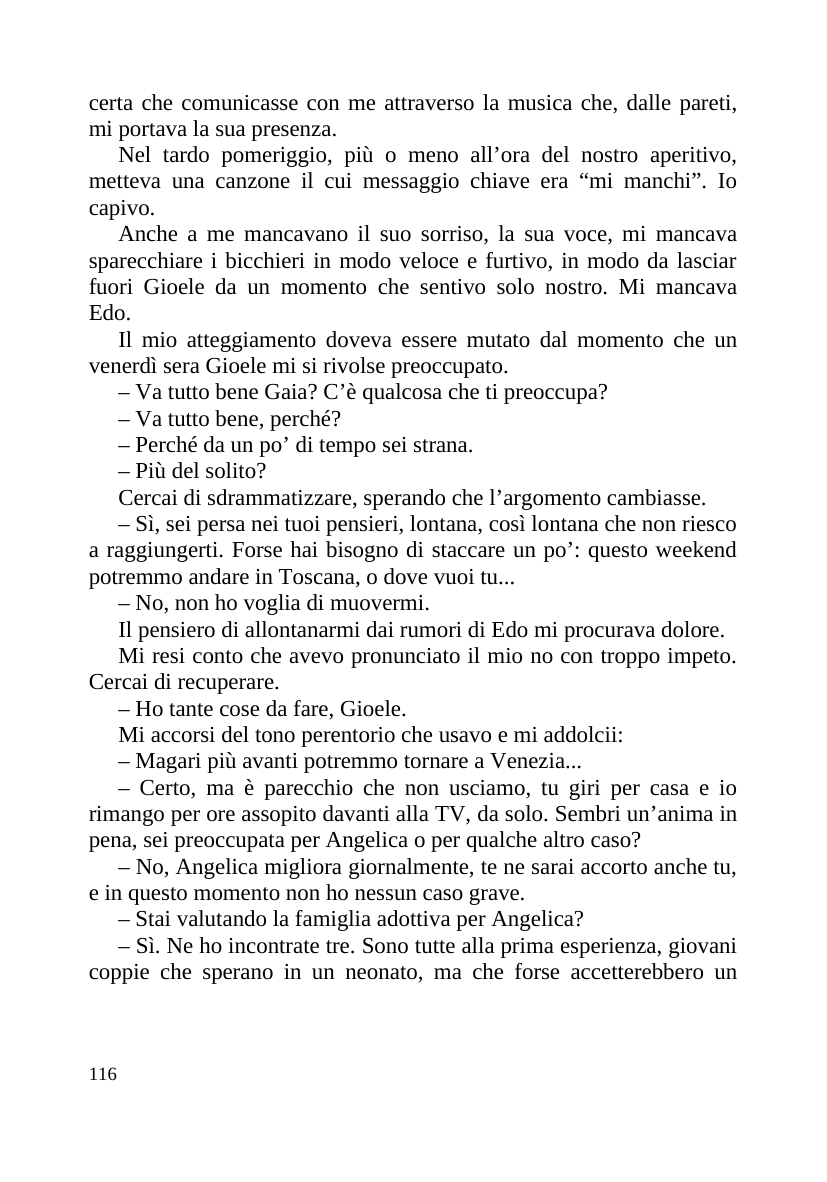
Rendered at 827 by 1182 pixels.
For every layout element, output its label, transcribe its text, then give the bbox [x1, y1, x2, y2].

text – Ho tante cose da fare, Gioele. [88, 695, 738, 721]
text – Più del solito? [88, 457, 738, 484]
text – Stai valutando la famiglia adottiva per Angelica? [88, 906, 738, 932]
text Mi resi conto che avevo pronunciato il mio no con troppo impeto. Cercai di recuperare. [88, 642, 738, 695]
text Il pensiero di allontanarmi dai rumori di Edo mi procurava dolore. [88, 616, 738, 642]
text Cercai di sdrammatizzare, sperando che l’argomento cambiasse. [88, 484, 738, 510]
text – No, Angelica migliora giornalmente, te ne sarai accorto anche tu, e in questo momento non ho nessun caso grave. [88, 853, 738, 906]
text – Va tutto bene Gaia? C’è qualcosa che ti preoccupa? [88, 378, 738, 405]
text – Va tutto bene, perché? [88, 405, 738, 431]
text – Sì. Ne ho incontrate tre. Sono tutte alla prima esperienza, giovani coppie che sperano in un neonato, ma che forse accetterebbero un [88, 932, 738, 984]
text – No, non ho voglia di muovermi. [88, 589, 738, 616]
text – Magari più avanti potremmo tornare a Venezia... [88, 747, 738, 774]
text Nel tardo pomeriggio, più o meno all’ora del nostro aperitivo, metteva una canzone il cui messaggio chiave era “mi manchi”. Io capivo. [88, 141, 738, 220]
text Mi accorsi del tono perentorio che usavo e mi addolcii: [88, 721, 738, 747]
text – Perché da un po’ di tempo sei strana. [88, 431, 738, 457]
text certa che comunicasse con me attraverso la musica che, dalle pareti, mi portava la sua presenza. [88, 88, 738, 141]
text – Certo, ma è parecchio che non usciamo, tu giri per casa e io rimango per ore assopito davanti alla TV, da solo. Sembri un’anima in pena, sei preoccupata per Angelica o per qualche altro caso? [88, 774, 738, 853]
text Anche a me mancavano il suo sorriso, la sua voce, mi mancava sparecchiare i bicchieri in modo veloce e furtivo, in modo da lasciar fuori Gioele da un momento che sentivo solo nostro. Mi mancava Edo. [88, 220, 738, 326]
text – Sì, sei persa nei tuoi pensieri, lontana, così lontana che non riesco a raggiungerti. Forse hai bisogno di staccare un po’: questo weekend potremmo andare in Toscana, o dove vuoi tu... [88, 510, 738, 589]
text Il mio atteggiamento doveva essere mutato dal momento che un venerdì sera Gioele mi si rivolse preoccupato. [88, 326, 738, 378]
